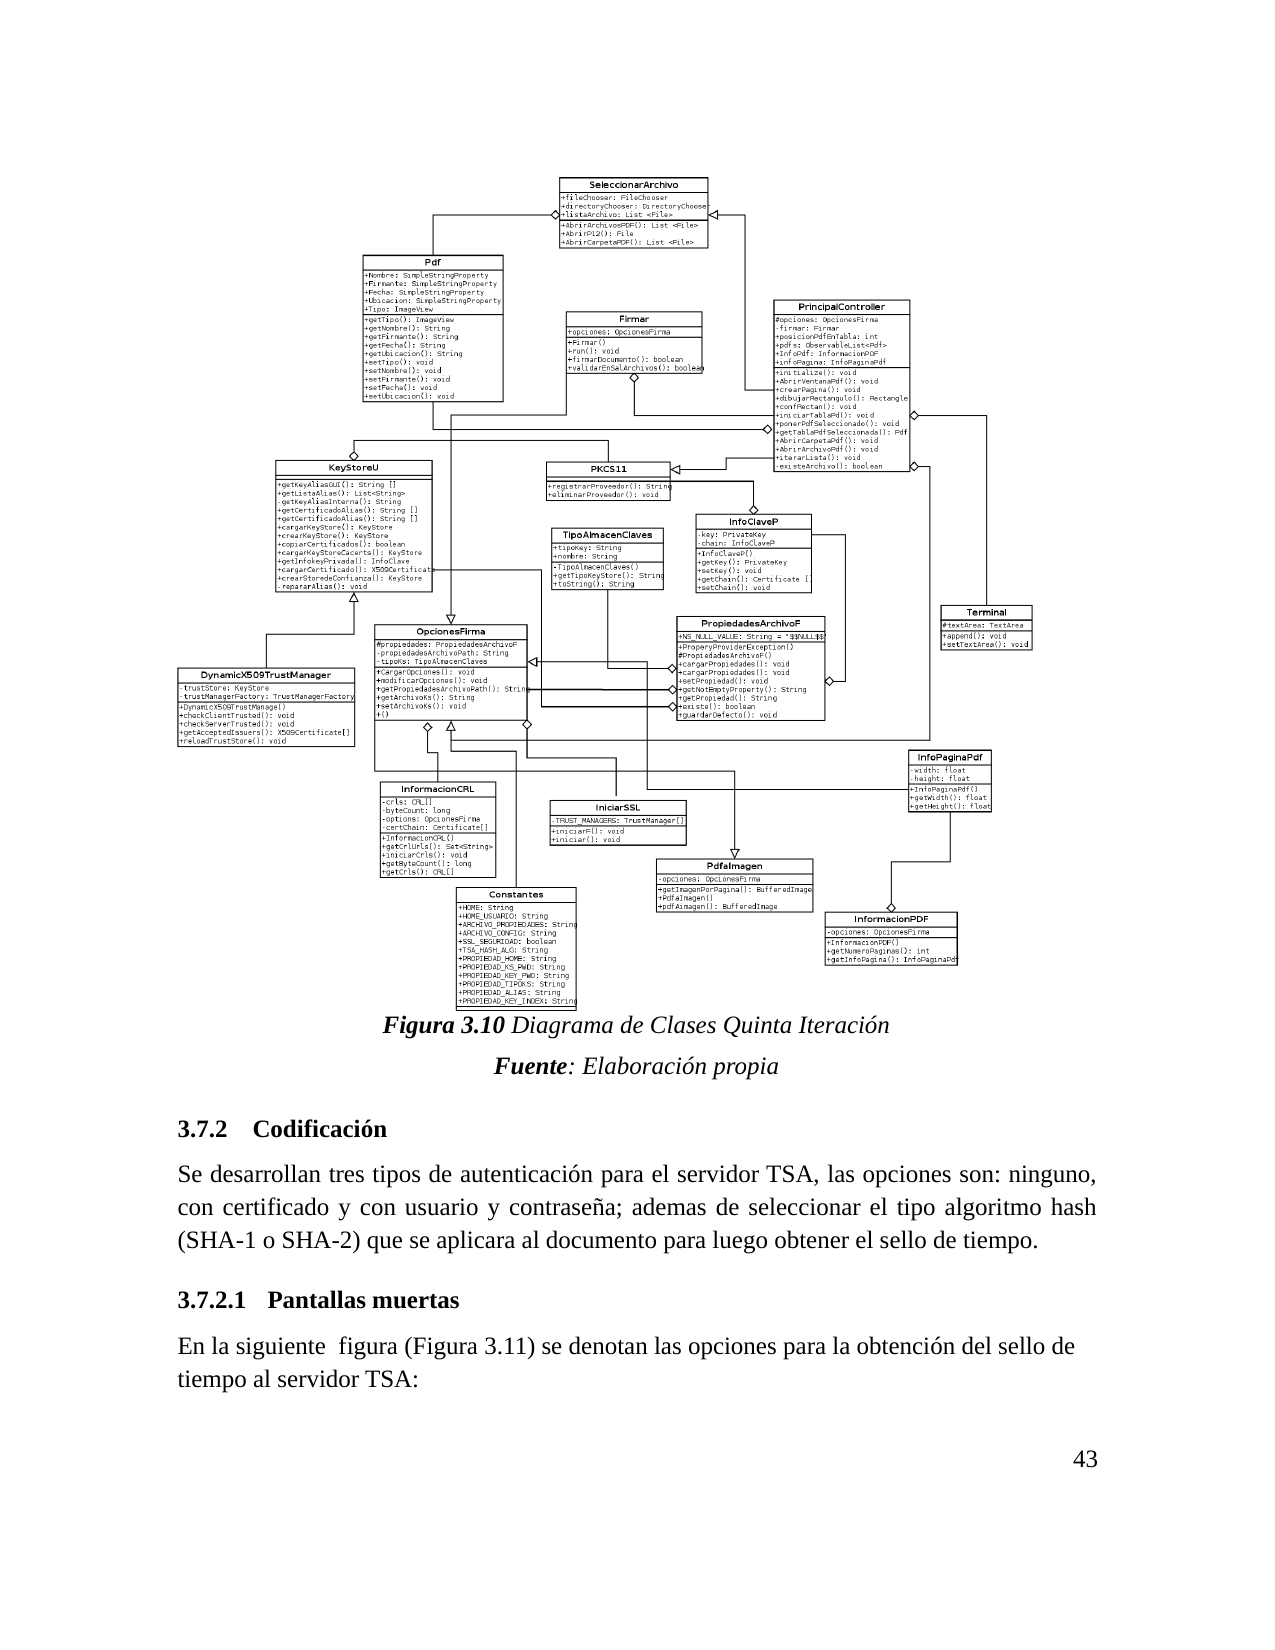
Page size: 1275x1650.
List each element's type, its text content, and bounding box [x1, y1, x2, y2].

text Fuente: Elaboración propia [177, 1051, 1098, 1080]
subtitle Pantallas muertas [177, 1285, 1098, 1314]
subtitle Codificación [177, 1114, 1098, 1142]
picture [177, 177, 1098, 1011]
text Figura 3.10 Diagrama de Clases Quinta Iteración [177, 1011, 1098, 1039]
text Se desarrollan tres tipos de autenticación para el servidor TSA, las opciones son: ninguno, con certificado y con usuario y contraseña; ademas de seleccionar el tipo algoritmo hash (SHA-1 o SHA-2) que se aplicara al documento para luego obtener el sello de tiempo. [177, 1159, 1098, 1254]
text En la siguiente figura (Figura 3.11) se denotan las opciones para la obtención del sello de tiempo al servidor TSA: [177, 1331, 1098, 1393]
